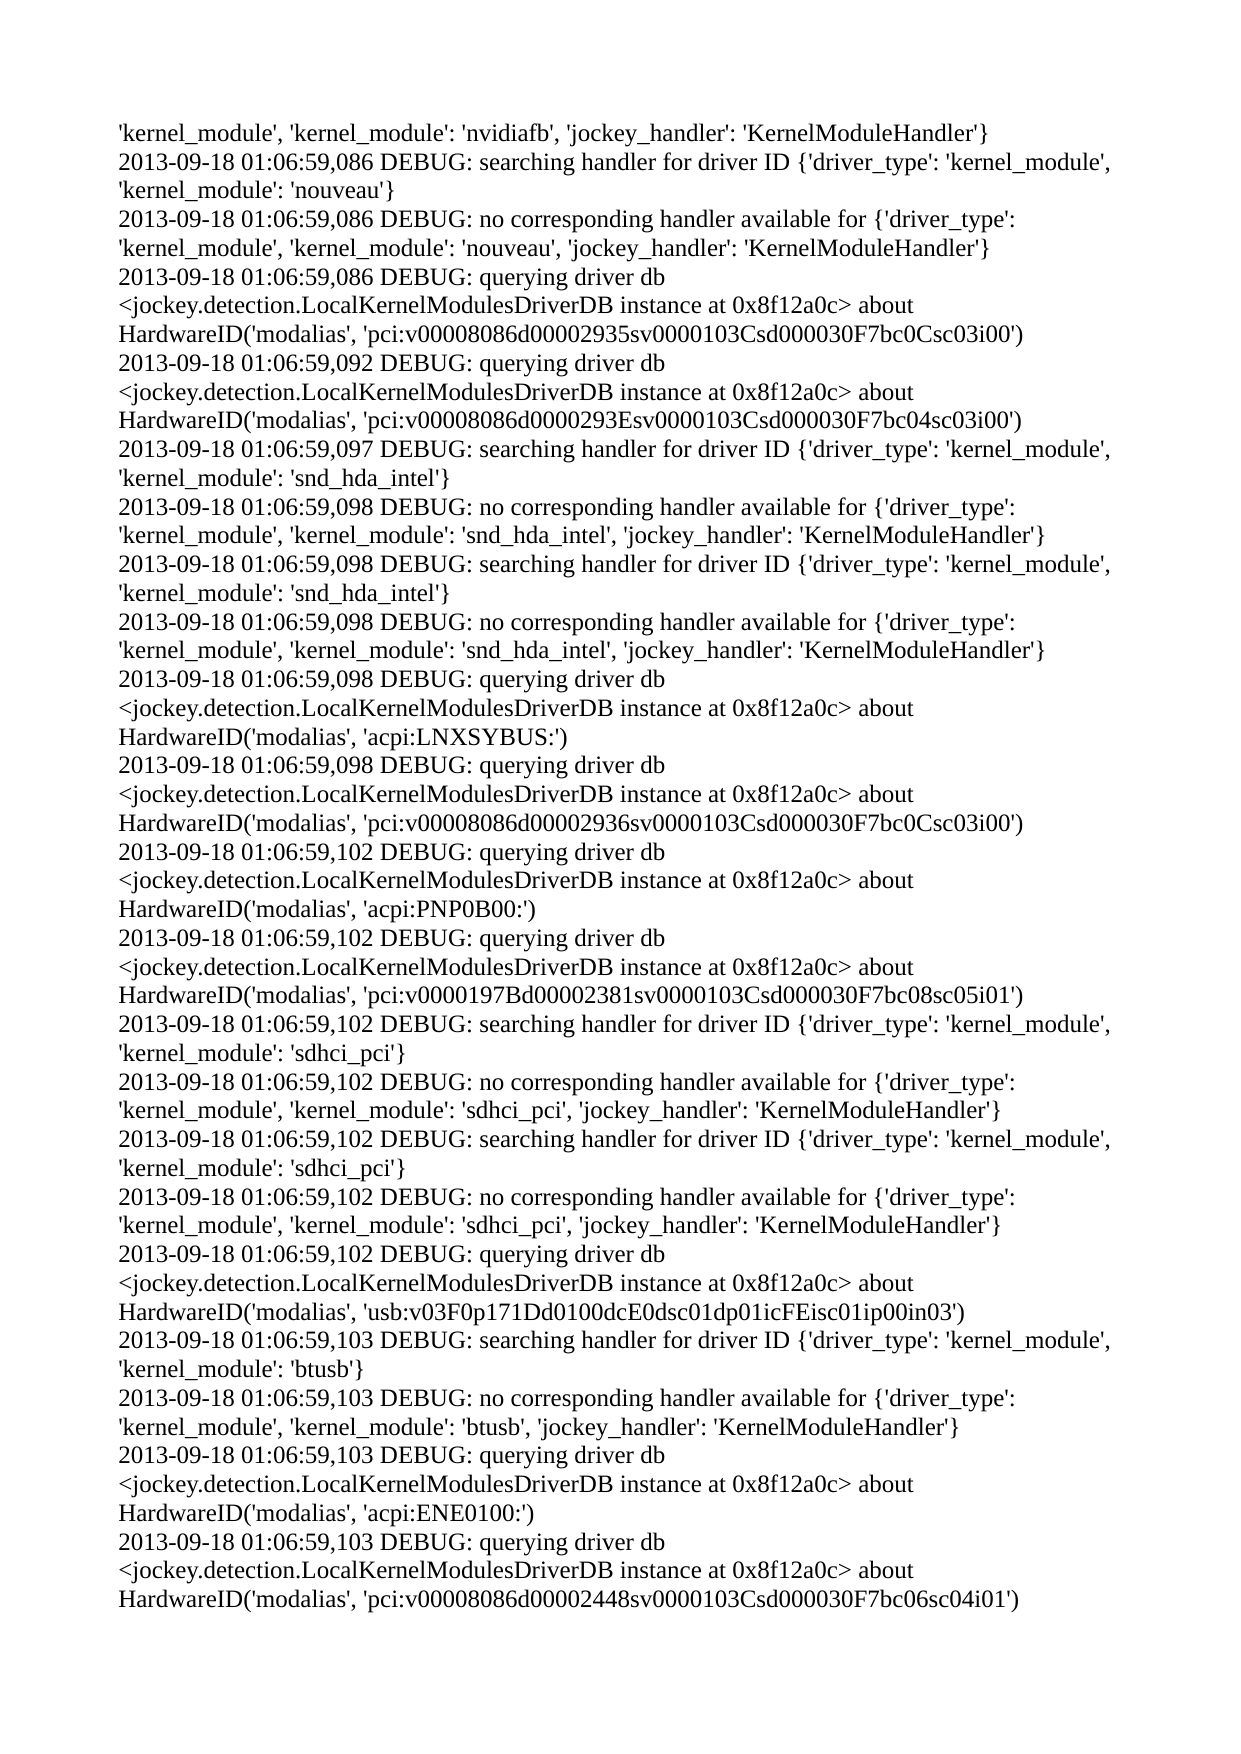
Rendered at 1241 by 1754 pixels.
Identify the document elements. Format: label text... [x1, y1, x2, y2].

text 2013-09-18 01:06:59,086 DEBUG: searching handler for driver ID {'driver_type': 'kernel_module', 'kernel_module': 'nouveau'} [118, 147, 1122, 204]
text 2013-09-18 01:06:59,098 DEBUG: querying driver db <jockey.detection.LocalKernelModulesDriverDB instance at 0x8f12a0c> about HardwareID('modalias', 'acpi:LNXSYBUS:') [118, 664, 1122, 751]
text 2013-09-18 01:06:59,092 DEBUG: querying driver db <jockey.detection.LocalKernelModulesDriverDB instance at 0x8f12a0c> about HardwareID('modalias', 'pci:v00008086d0000293Esv0000103Csd000030F7bc04sc03i00') [118, 348, 1122, 434]
text 2013-09-18 01:06:59,086 DEBUG: no corresponding handler available for {'driver_type': 'kernel_module', 'kernel_module': 'nouveau', 'jockey_handler': 'KernelModuleHandler'} [118, 204, 1122, 262]
text 2013-09-18 01:06:59,103 DEBUG: no corresponding handler available for {'driver_type': 'kernel_module', 'kernel_module': 'btusb', 'jockey_handler': 'KernelModuleHandler'} [118, 1383, 1122, 1441]
text 2013-09-18 01:06:59,102 DEBUG: searching handler for driver ID {'driver_type': 'kernel_module', 'kernel_module': 'sdhci_pci'} [118, 1009, 1122, 1067]
text 2013-09-18 01:06:59,103 DEBUG: querying driver db <jockey.detection.LocalKernelModulesDriverDB instance at 0x8f12a0c> about HardwareID('modalias', 'acpi:ENE0100:') [118, 1441, 1122, 1527]
text 2013-09-18 01:06:59,102 DEBUG: querying driver db <jockey.detection.LocalKernelModulesDriverDB instance at 0x8f12a0c> about HardwareID('modalias', 'usb:v03F0p171Dd0100dcE0dsc01dp01icFEisc01ip00in03') [118, 1239, 1122, 1326]
text 'kernel_module', 'kernel_module': 'nvidiafb', 'jockey_handler': 'KernelModuleHandler'} [118, 118, 1122, 147]
text 2013-09-18 01:06:59,102 DEBUG: no corresponding handler available for {'driver_type': 'kernel_module', 'kernel_module': 'sdhci_pci', 'jockey_handler': 'KernelModuleHandler'} [118, 1067, 1122, 1124]
text 2013-09-18 01:06:59,098 DEBUG: searching handler for driver ID {'driver_type': 'kernel_module', 'kernel_module': 'snd_hda_intel'} [118, 549, 1122, 607]
text 2013-09-18 01:06:59,102 DEBUG: searching handler for driver ID {'driver_type': 'kernel_module', 'kernel_module': 'sdhci_pci'} [118, 1124, 1122, 1182]
text 2013-09-18 01:06:59,102 DEBUG: querying driver db <jockey.detection.LocalKernelModulesDriverDB instance at 0x8f12a0c> about HardwareID('modalias', 'acpi:PNP0B00:') [118, 837, 1122, 923]
text 2013-09-18 01:06:59,098 DEBUG: no corresponding handler available for {'driver_type': 'kernel_module', 'kernel_module': 'snd_hda_intel', 'jockey_handler': 'KernelModuleHandler'} [118, 607, 1122, 664]
text 2013-09-18 01:06:59,098 DEBUG: no corresponding handler available for {'driver_type': 'kernel_module', 'kernel_module': 'snd_hda_intel', 'jockey_handler': 'KernelModuleHandler'} [118, 492, 1122, 549]
text 2013-09-18 01:06:59,097 DEBUG: searching handler for driver ID {'driver_type': 'kernel_module', 'kernel_module': 'snd_hda_intel'} [118, 434, 1122, 492]
text 2013-09-18 01:06:59,102 DEBUG: querying driver db <jockey.detection.LocalKernelModulesDriverDB instance at 0x8f12a0c> about HardwareID('modalias', 'pci:v0000197Bd00002381sv0000103Csd000030F7bc08sc05i01') [118, 923, 1122, 1009]
text 2013-09-18 01:06:59,103 DEBUG: querying driver db <jockey.detection.LocalKernelModulesDriverDB instance at 0x8f12a0c> about HardwareID('modalias', 'pci:v00008086d00002448sv0000103Csd000030F7bc06sc04i01') [118, 1527, 1122, 1613]
text 2013-09-18 01:06:59,103 DEBUG: searching handler for driver ID {'driver_type': 'kernel_module', 'kernel_module': 'btusb'} [118, 1326, 1122, 1383]
text 2013-09-18 01:06:59,102 DEBUG: no corresponding handler available for {'driver_type': 'kernel_module', 'kernel_module': 'sdhci_pci', 'jockey_handler': 'KernelModuleHandler'} [118, 1182, 1122, 1239]
text 2013-09-18 01:06:59,098 DEBUG: querying driver db <jockey.detection.LocalKernelModulesDriverDB instance at 0x8f12a0c> about HardwareID('modalias', 'pci:v00008086d00002936sv0000103Csd000030F7bc0Csc03i00') [118, 751, 1122, 837]
text 2013-09-18 01:06:59,086 DEBUG: querying driver db <jockey.detection.LocalKernelModulesDriverDB instance at 0x8f12a0c> about HardwareID('modalias', 'pci:v00008086d00002935sv0000103Csd000030F7bc0Csc03i00') [118, 262, 1122, 348]
